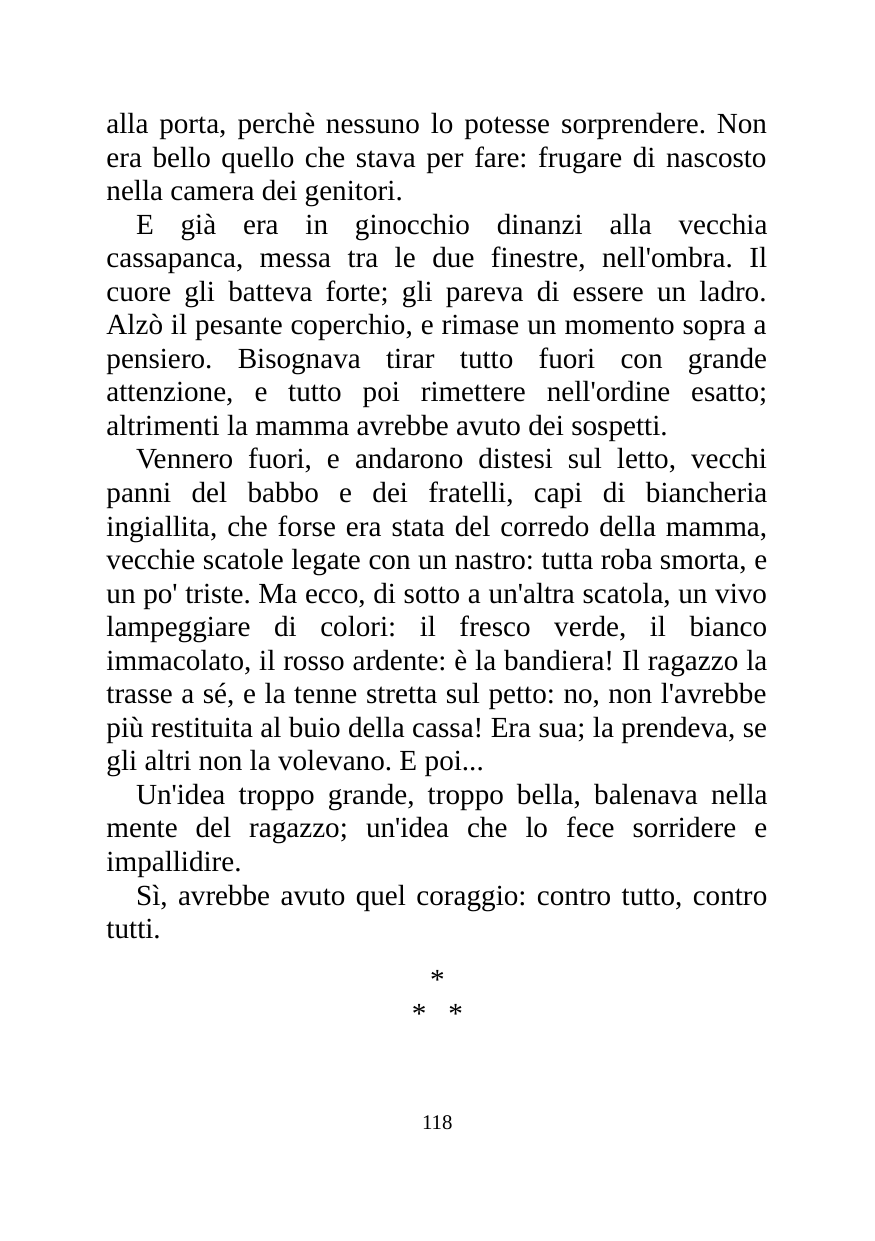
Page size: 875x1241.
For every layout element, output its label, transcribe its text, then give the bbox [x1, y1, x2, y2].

text Vennero fuori, e andarono distesi sul letto, vecchi panni del babbo e dei fratelli, capi di biancheria ingiallita, che forse era stata del corredo della mamma, vecchie scatole legate con un nastro: tutta roba smorta, e un po' triste. Ma ecco, di sotto a un'altra scatola, un vivo lampeggiare di colori: il fresco verde, il bianco immacolato, il rosso ardente: è la bandiera! Il ragazzo la trasse a sé, e la tenne stretta sul petto: no, non l'avrebbe più restituita al buio della cassa! Era sua; la prendeva, se gli altri non la volevano. E poi... [106, 442, 768, 777]
text Sì, avrebbe avuto quel coraggio: contro tutto, contro tutti. [106, 878, 768, 945]
text * * * [106, 962, 768, 1029]
text alla porta, perchè nessuno lo potesse sorprendere. Non era bello quello che stava per fare: frugare di nascosto nella camera dei genitori. [106, 106, 768, 207]
text E già era in ginocchio dinanzi alla vecchia cassapanca, messa tra le due finestre, nell'ombra. Il cuore gli batteva forte; gli pareva di essere un ladro. Alzò il pesante coperchio, e rimase un momento sopra a pensiero. Bisognava tirar tutto fuori con grande attenzione, e tutto poi rimettere nell'ordine esatto; altrimenti la mamma avrebbe avuto dei sospetti. [106, 207, 768, 442]
text Un'idea troppo grande, troppo bella, balenava nella mente del ragazzo; un'idea che lo fece sorridere e impallidire. [106, 777, 768, 878]
